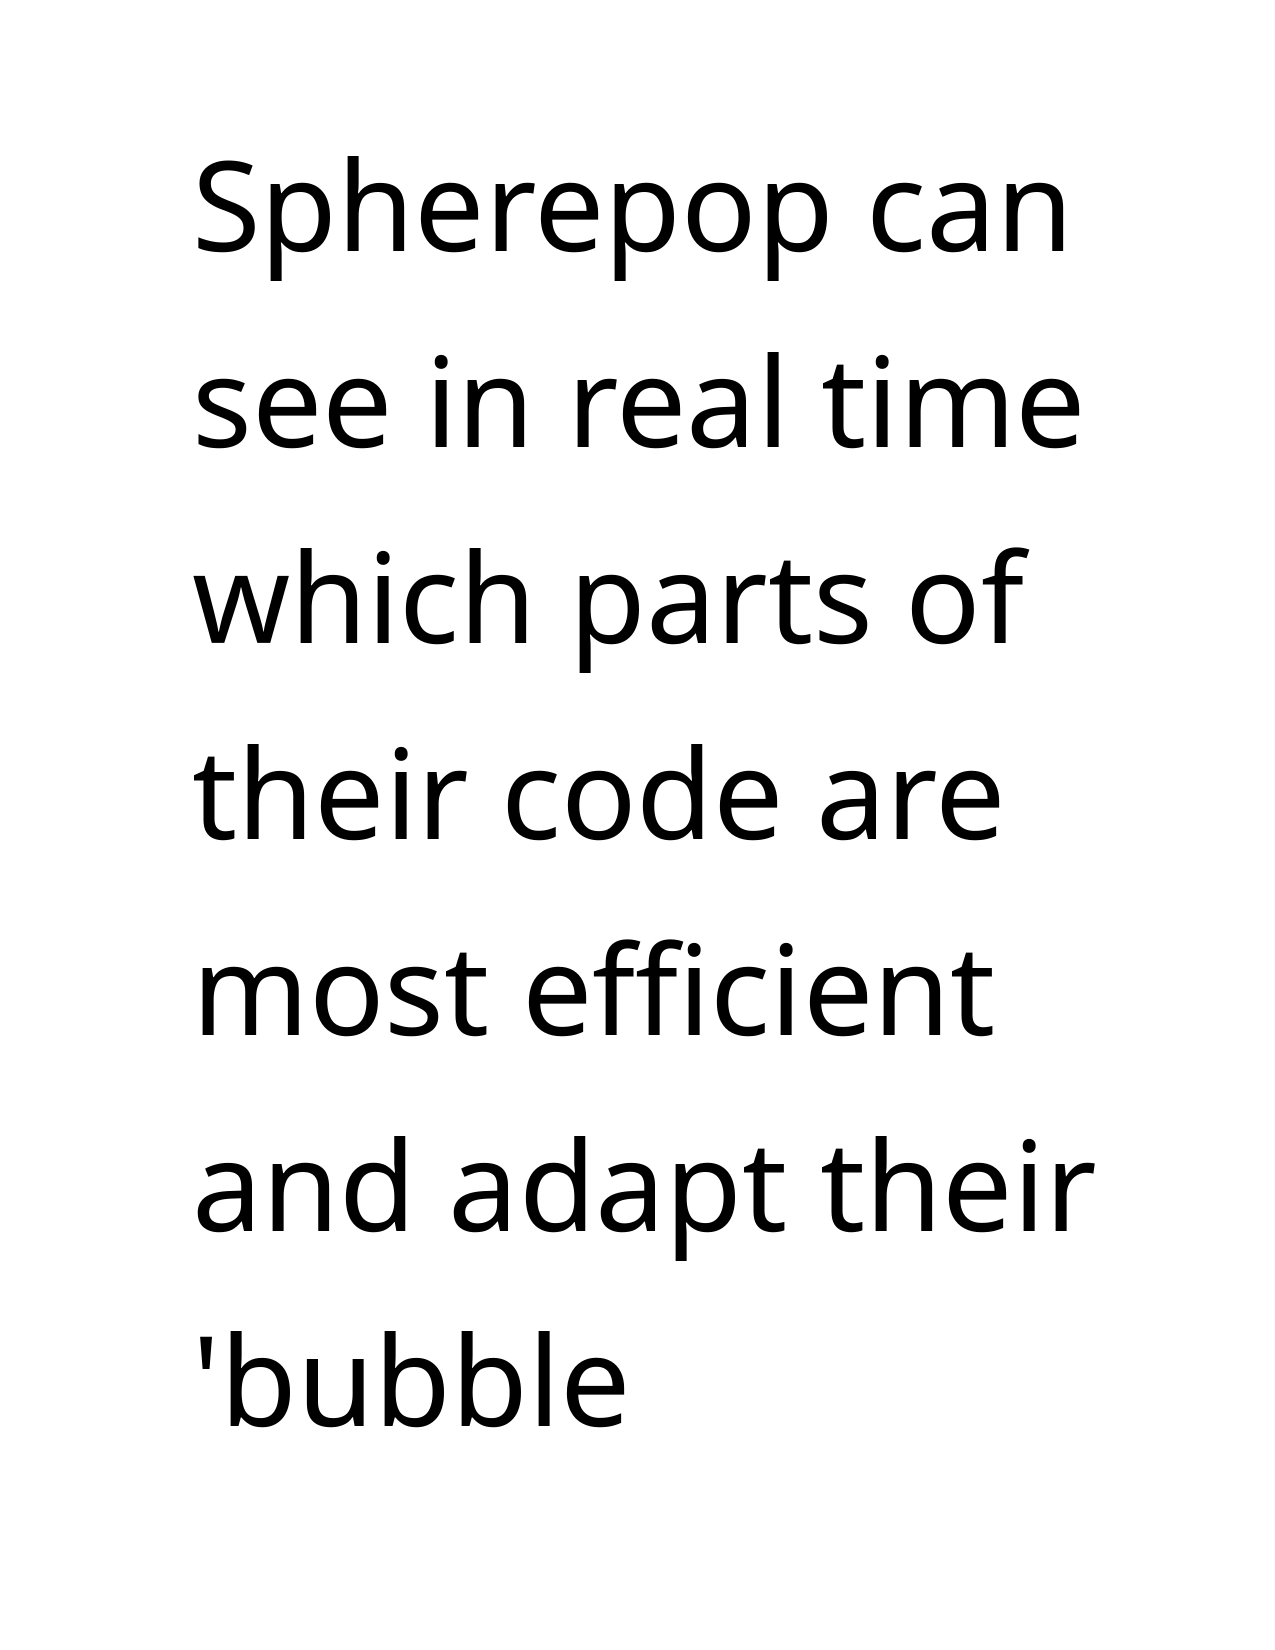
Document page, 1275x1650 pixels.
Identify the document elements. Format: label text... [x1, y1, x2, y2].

list Spherepop can see in real time which parts of their code are most efficient and adapt their 'bubble [162, 118, 1157, 1463]
